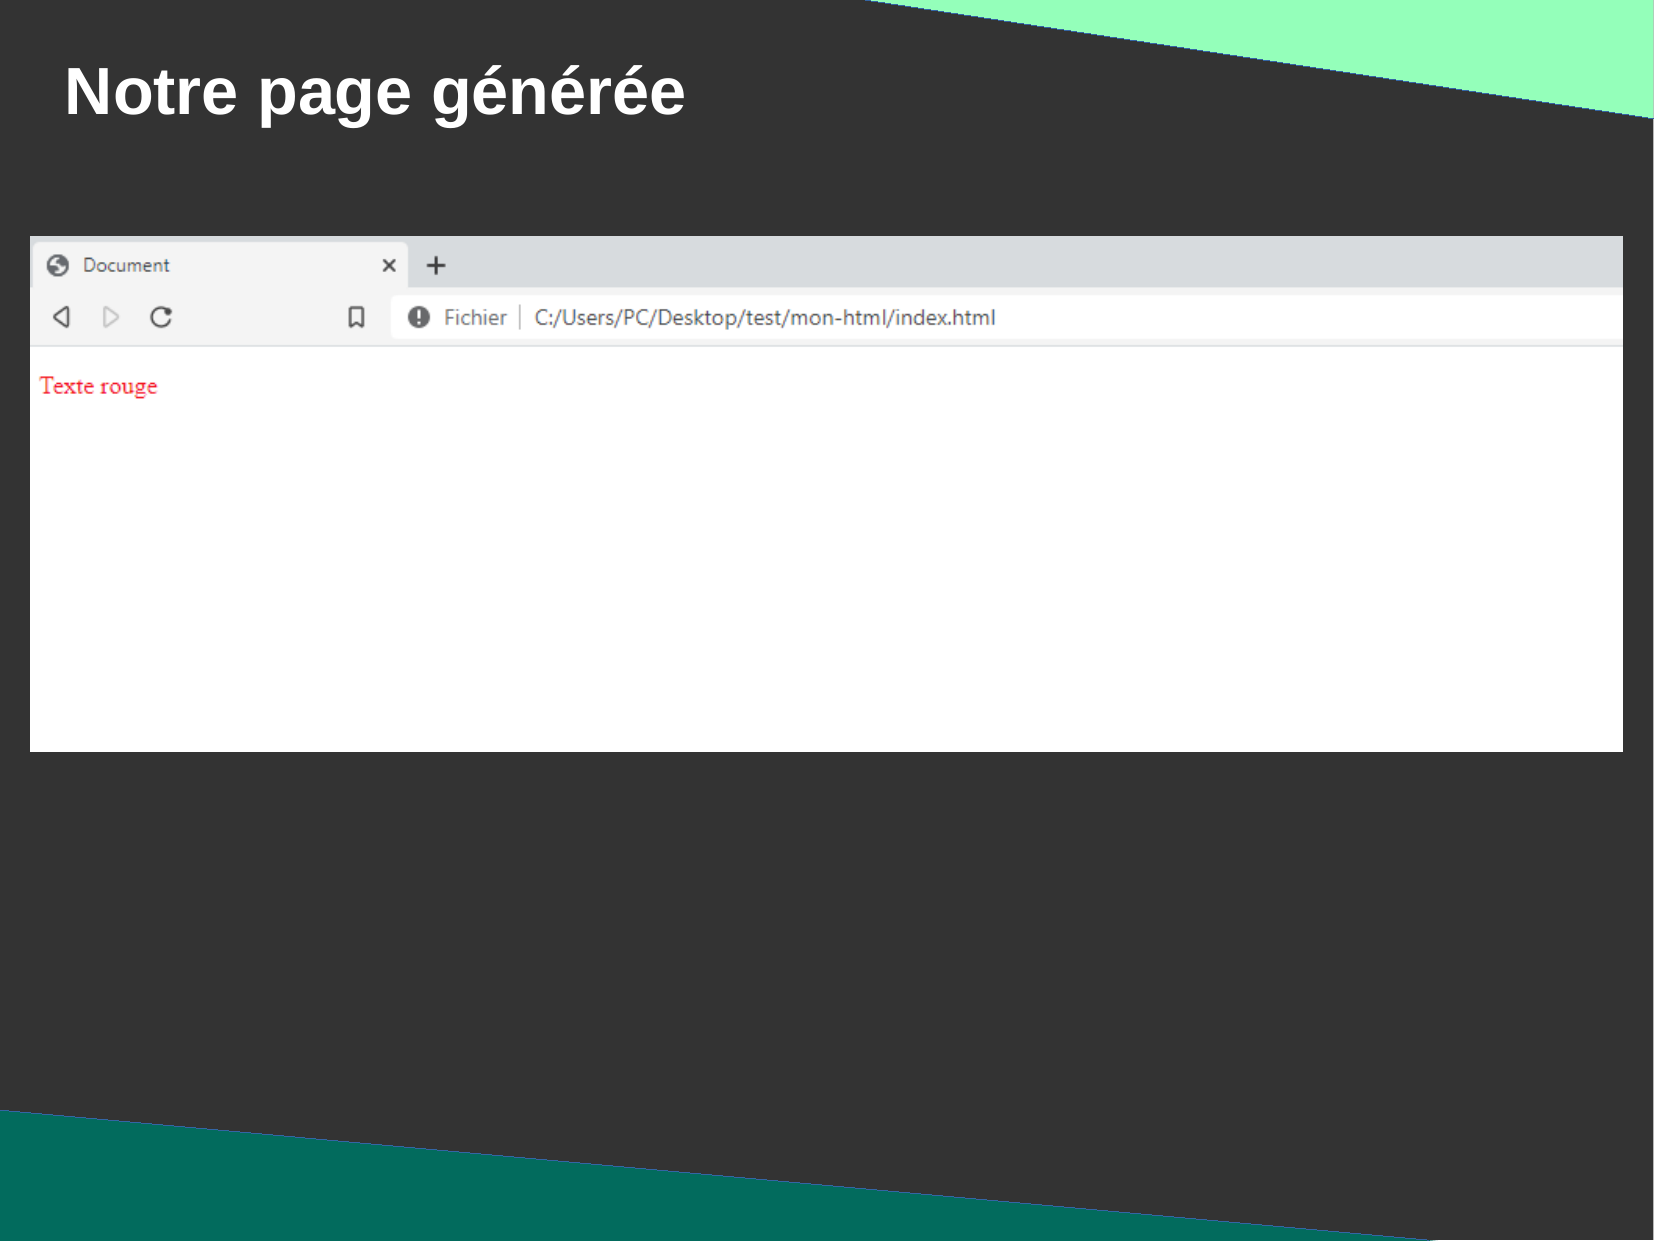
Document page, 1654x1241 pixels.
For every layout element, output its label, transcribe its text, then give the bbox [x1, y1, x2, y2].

text_box [865, 0, 1654, 119]
picture [30, 236, 1623, 752]
title Notre page générée [64, 54, 1553, 157]
